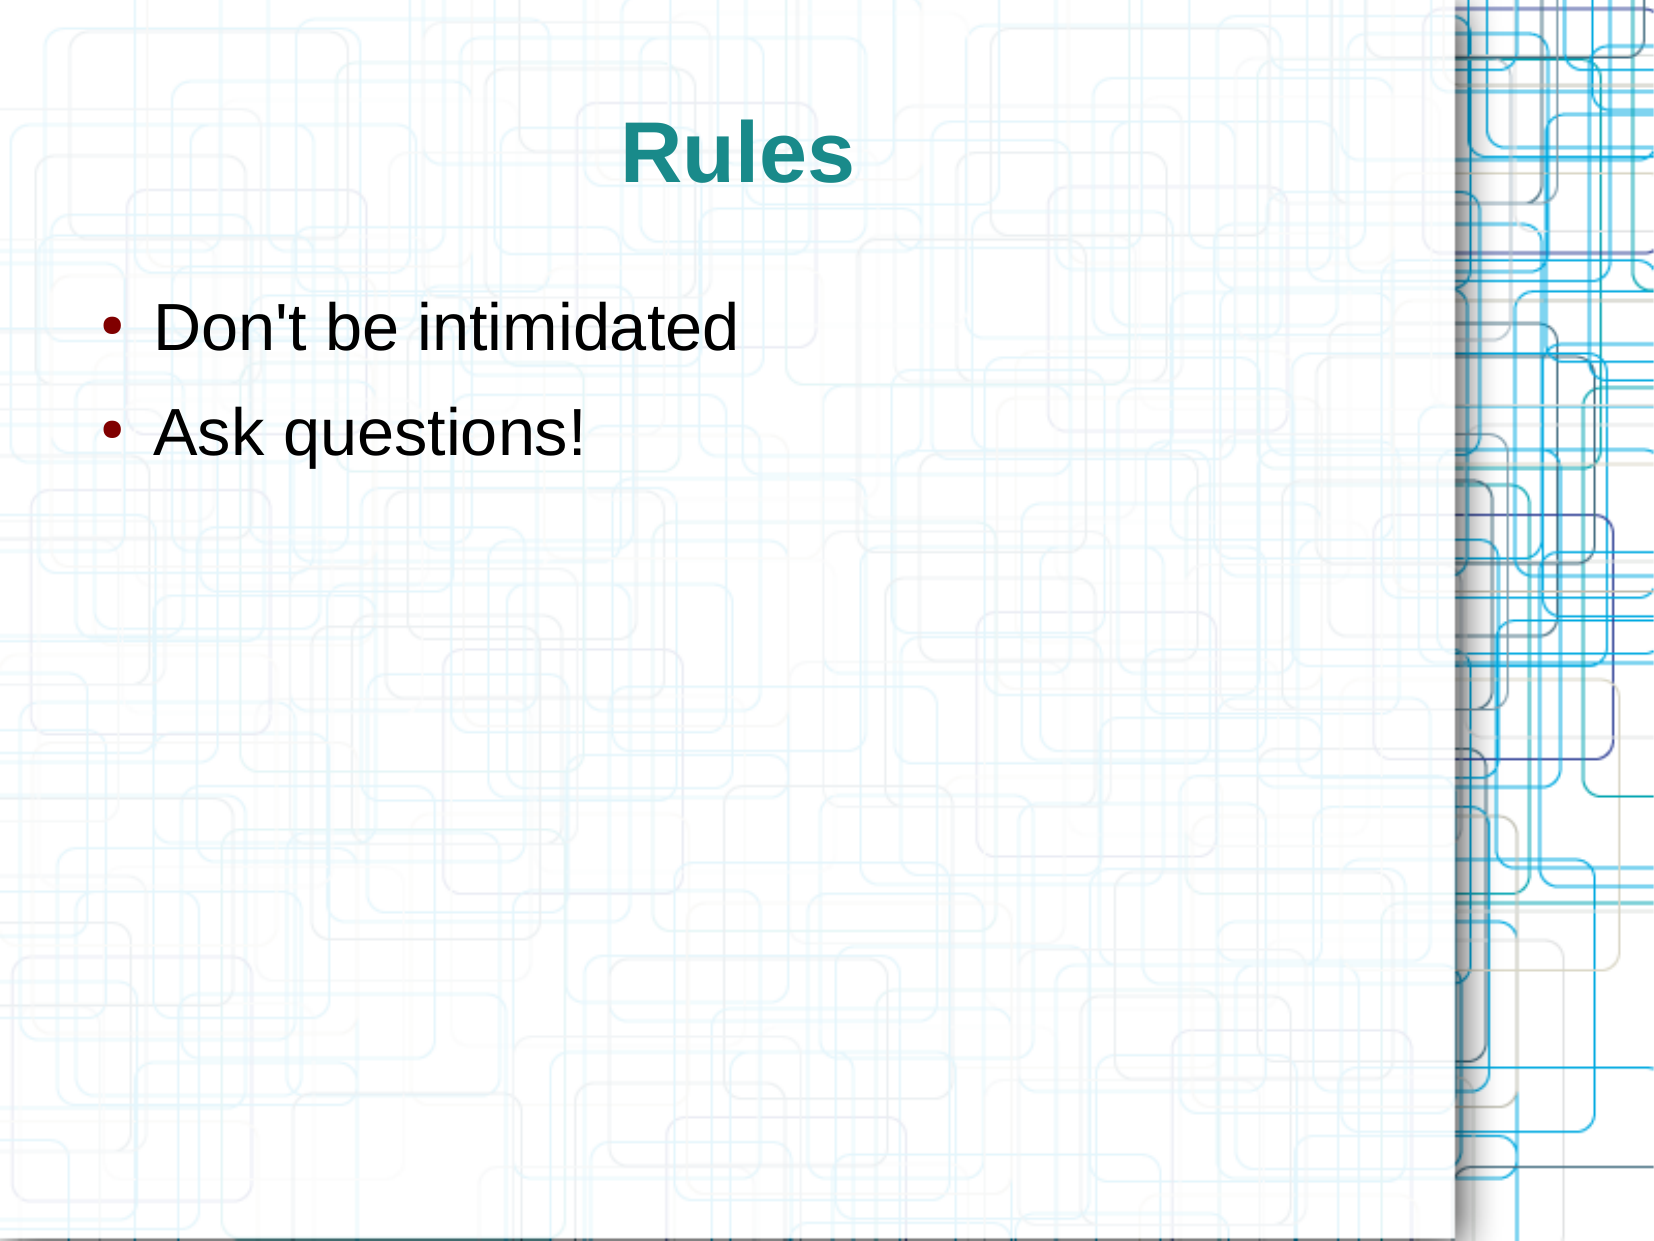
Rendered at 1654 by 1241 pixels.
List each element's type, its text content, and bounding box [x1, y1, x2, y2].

picture [0, 0, 1654, 1241]
list Don't be intimidated Ask questions! [82, 290, 1418, 1010]
title Rules [59, 49, 1418, 257]
